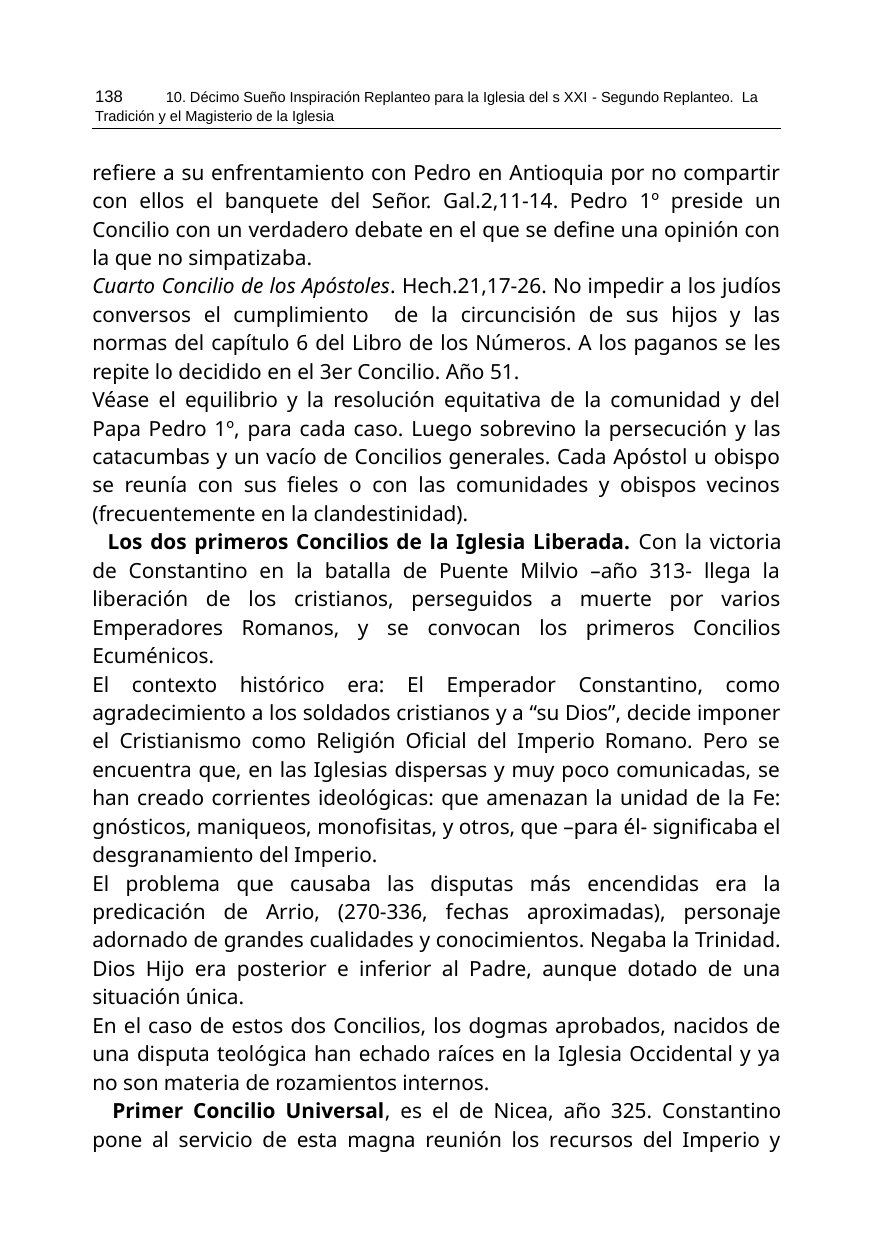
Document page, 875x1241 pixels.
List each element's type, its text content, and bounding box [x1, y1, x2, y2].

text En el caso de estos dos Concilios, los dogmas aprobados, nacidos de una disputa teológica han echado raíces en la Iglesia Occidental y ya no son materia de rozamientos internos. [92, 1011, 781, 1096]
text Véase el equilibrio y la resolución equitativa de la comunidad y del Papa Pedro 1º, para cada caso. Luego sobrevino la persecución y las catacumbas y un vacío de Concilios generales. Cada Apóstol u obispo se reunía con sus fieles o con las comunidades y obispos vecinos (frecuentemente en la clandestinidad). [92, 385, 781, 527]
text refiere a su enfrentamiento con Pedro en Antioquia por no compartir con ellos el banquete del Señor. Gal.2,11-14. Pedro 1º preside un Concilio con un verdadero debate en el que se define una opinión con la que no simpatizaba. [92, 158, 781, 272]
text El contexto histórico era: El Emperador Constantino, como agradecimiento a los soldados cristianos y a “su Dios”, decide imponer el Cristianismo como Religión Oficial del Imperio Romano. Pero se encuentra que, en las Iglesias dispersas y muy poco comunicadas, se han creado corrientes ideológicas: que amenazan la unidad de la Fe: gnósticos, maniqueos, monofisitas, y otros, que –para él- significaba el desgranamiento del Imperio. [92, 670, 781, 869]
text Los dos primeros Concilios de la Iglesia Liberada. Con la victoria de Constantino en la batalla de Puente Milvio –año 313- llega la liberación de los cristianos, perseguidos a muerte por varios Emperadores Romanos, y se convocan los primeros Concilios Ecuménicos. [92, 527, 781, 670]
text El problema que causaba las disputas más encendidas era la predicación de Arrio, (270-336, fechas aproximadas), personaje adornado de grandes cualidades y conocimientos. Negaba la Trinidad. Dios Hijo era posterior e inferior al Padre, aunque dotado de una situación única. [92, 869, 781, 1011]
text Cuarto Concilio de los Apóstoles. Hech.21,17-26. No impedir a los judíos conversos el cumplimiento de la circuncisión de sus hijos y las normas del capítulo 6 del Libro de los Números. A los paganos se les repite lo decidido en el 3er Concilio. Año 51. [92, 272, 781, 385]
text Primer Concilio Universal, es el de Nicea, año 325. Constantino pone al servicio de esta magna reunión los recursos del Imperio y [92, 1096, 781, 1153]
